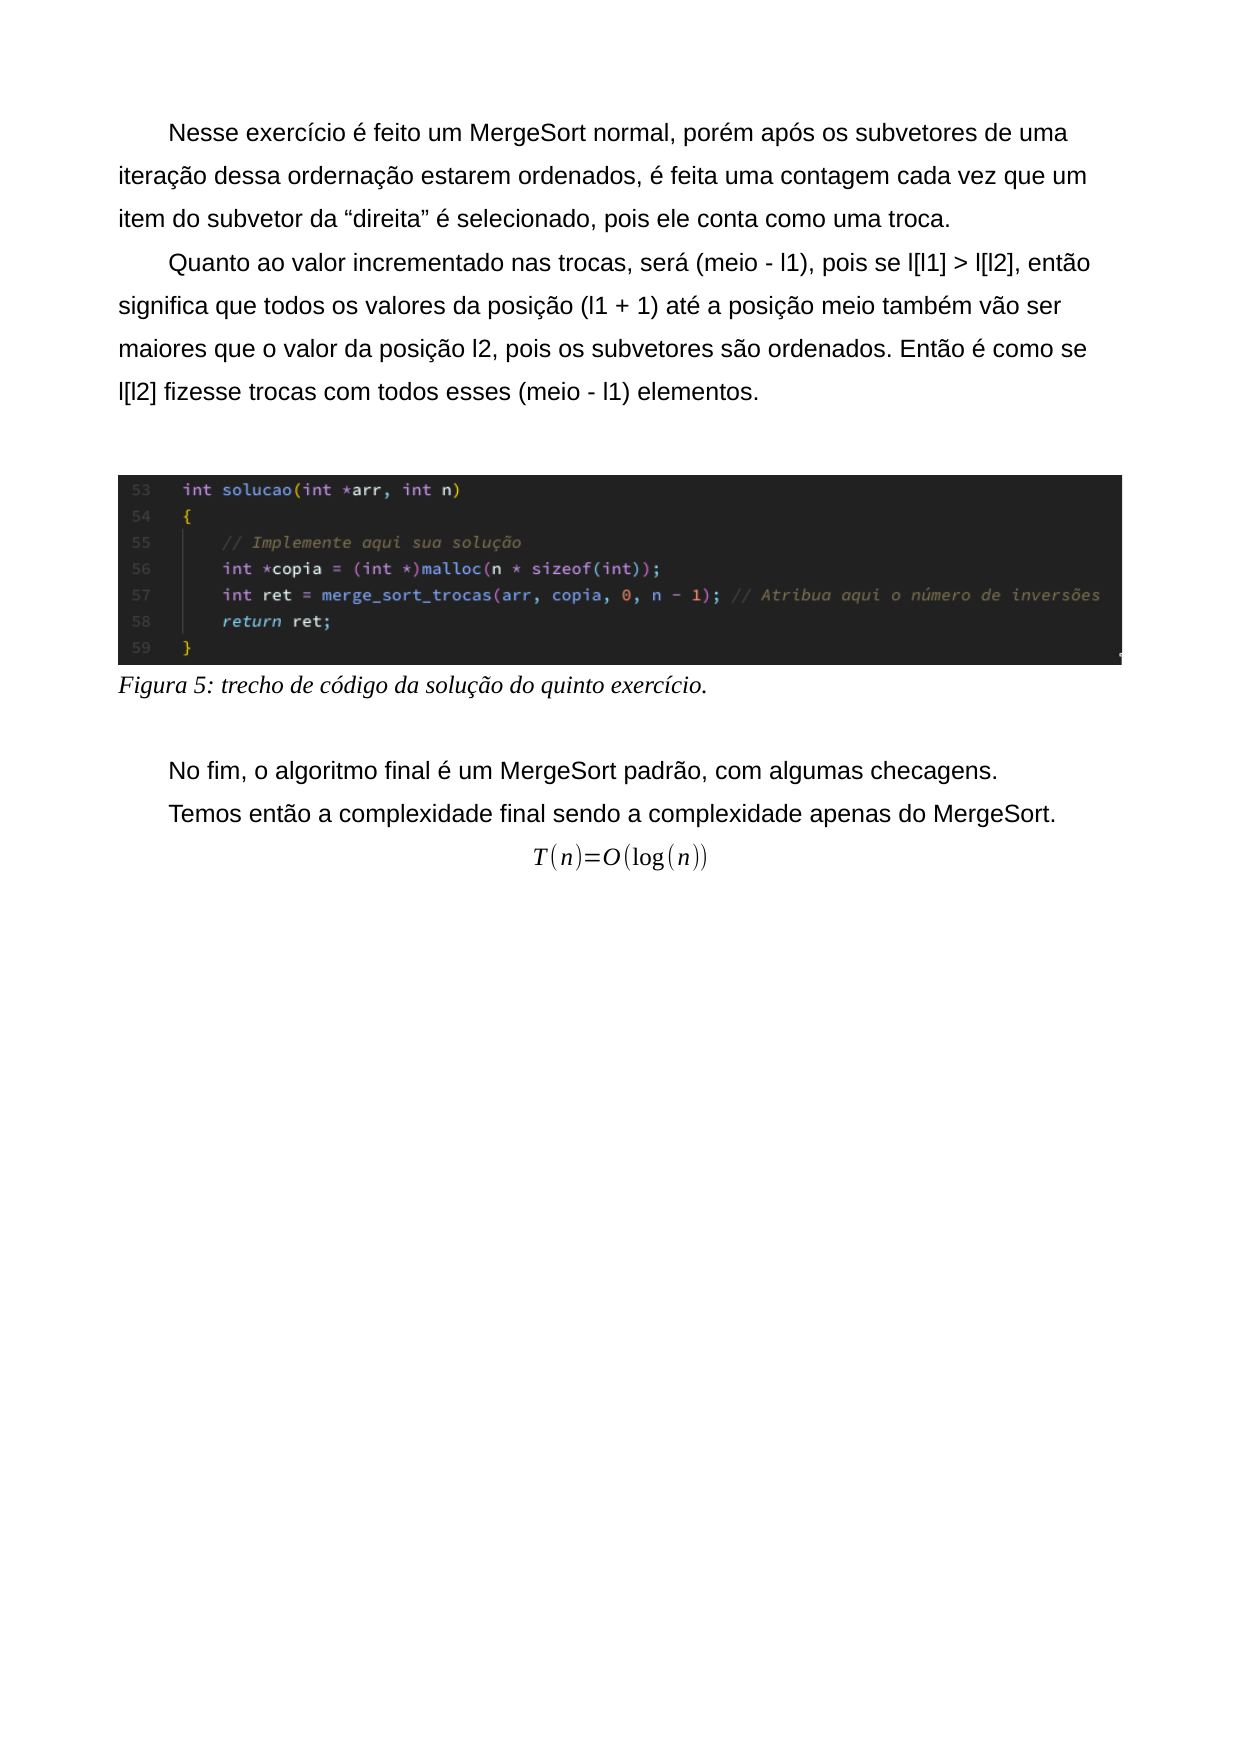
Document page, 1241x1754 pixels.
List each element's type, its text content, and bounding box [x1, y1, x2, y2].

text Figura 5: trecho de código da solução do quinto exercício. [118, 665, 1122, 699]
text Quanto ao valor incrementado nas trocas, será (meio - l1), pois se l[l1] > l[l2], então significa que todos os valores da posição (l1 + 1) até a posição meio também vão ser maiores que o valor da posição l2, pois os subvetores são ordenados. Então é como se l[l2] fizesse trocas com todos esses (meio - l1) elementos. [118, 247, 1122, 406]
text Temos então a complexidade final sendo a complexidade apenas do MergeSort. [118, 799, 1122, 828]
text Nesse exercício é feito um MergeSort normal, porém após os subvetores de uma iteração dessa ordernação estarem ordenados, é feita uma contagem cada vez que um item do subvetor da “direita” é selecionado, pois ele conta como uma troca. [118, 118, 1122, 233]
picture [118, 475, 1123, 665]
text No fim, o algoritmo final é um MergeSort padrão, com algumas checagens. [118, 756, 1122, 785]
